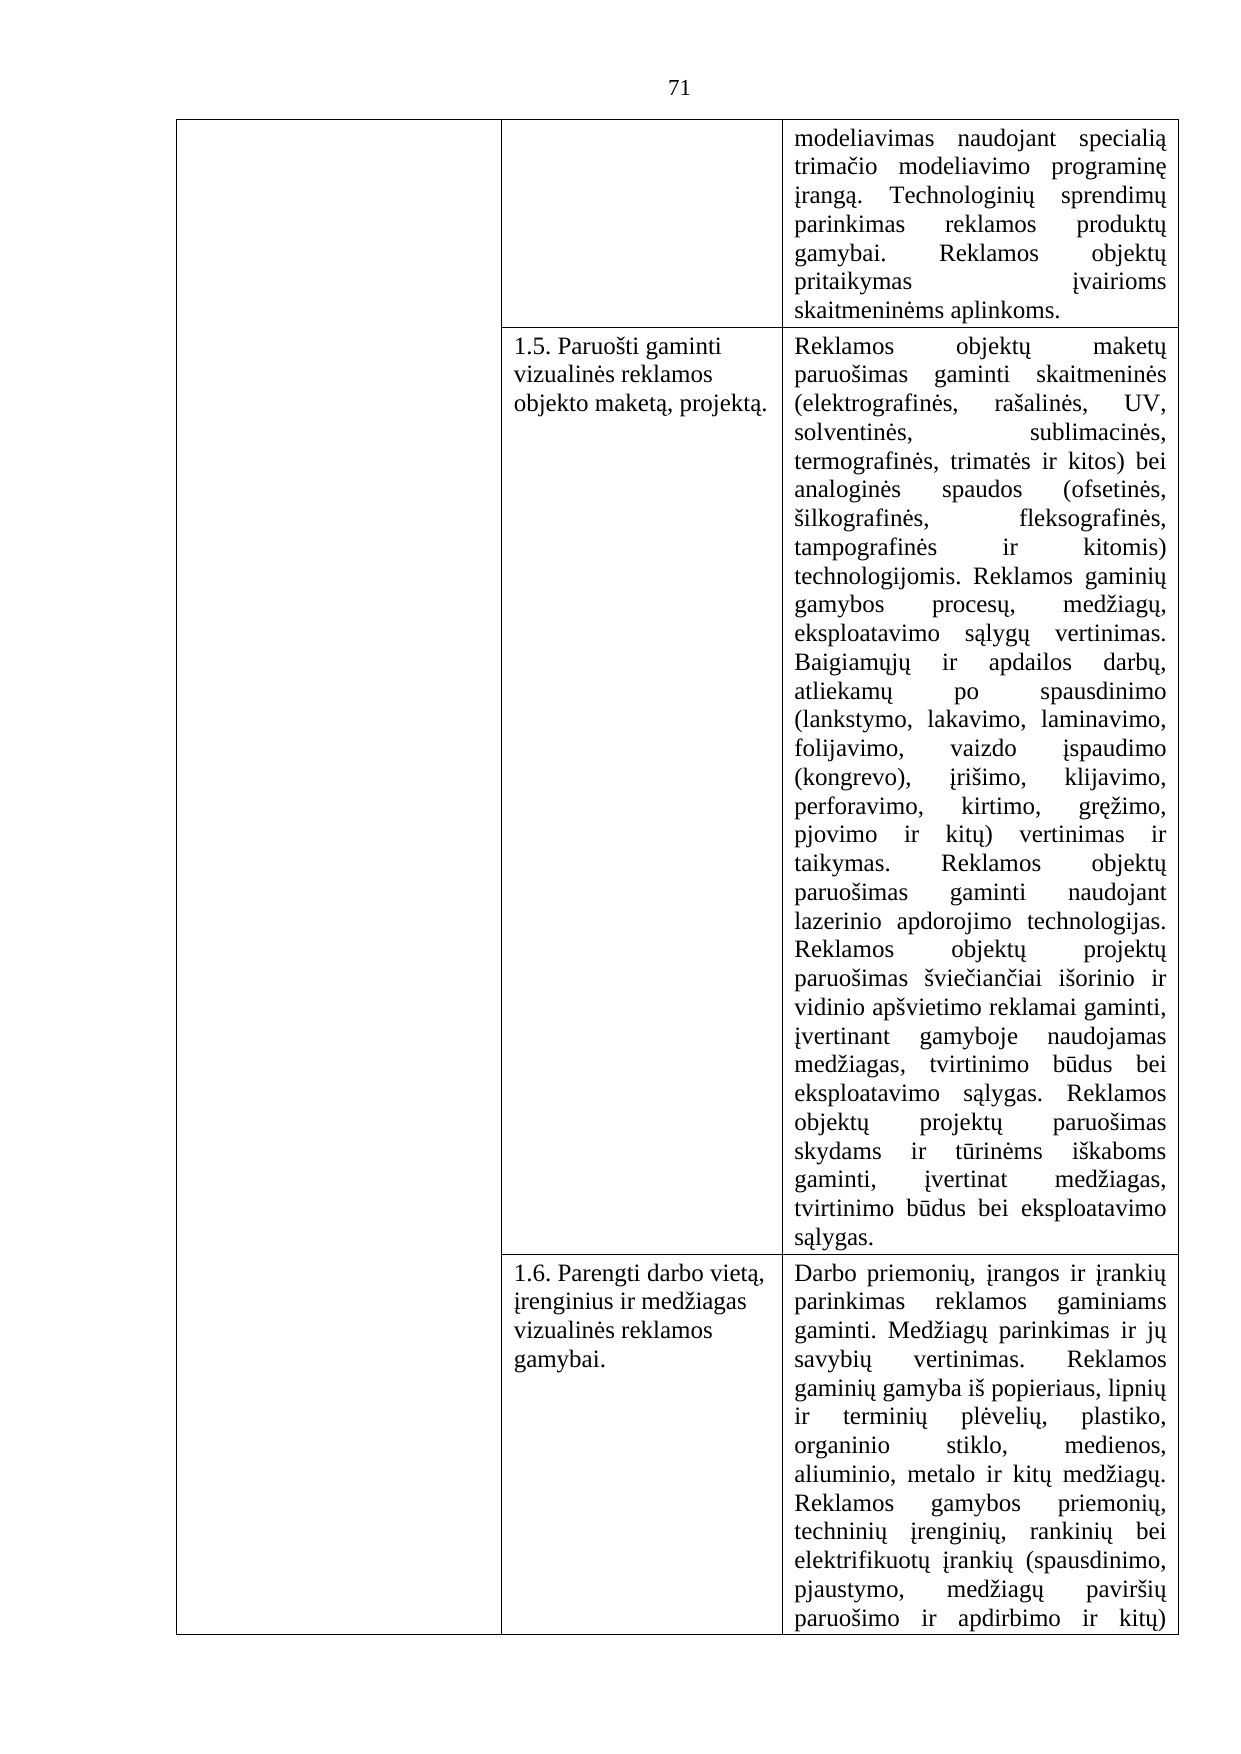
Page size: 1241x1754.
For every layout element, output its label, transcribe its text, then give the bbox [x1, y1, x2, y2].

table_cell modeliavimas naudojant specialią trimačio modeliavimo programinę įrangą. Technologinių sprendimų parinkimas reklamos produktų gamybai. Reklamos objektų pritaikymas įvairioms skaitmeninėms aplinkoms. [783, 120, 1178, 327]
table_cell [502, 120, 782, 327]
table_cell Reklamos objektų maketų paruošimas gaminti skaitmeninės (elektrografinės, rašalinės, UV, solventinės, sublimacinės, termografinės, trimatės ir kitos) bei analoginės spaudos (ofsetinės, šilkografinės, fleksografinės, tampografinės ir kitomis) technologijomis. Reklamos gaminių gamybos procesų, medžiagų, eksploatavimo sąlygų vertinimas. Baigiamųjų ir apdailos darbų, atliekamų po spausdinimo (lankstymo, lakavimo, laminavimo, folijavimo, vaizdo įspaudimo (kongrevo), įrišimo, klijavimo, perforavimo, kirtimo, gręžimo, pjovimo ir kitų) vertinimas ir taikymas. Reklamos objektų paruošimas gaminti naudojant lazerinio apdorojimo technologijas. Reklamos objektų projektų paruošimas šviečiančiai išorinio ir vidinio apšvietimo reklamai gaminti, įvertinant gamyboje naudojamas medžiagas, tvirtinimo būdus bei eksploatavimo sąlygas. Reklamos objektų projektų paruošimas skydams ir tūrinėms iškaboms gaminti, įvertinat medžiagas, tvirtinimo būdus bei eksploatavimo sąlygas. [783, 328, 1178, 1254]
table_cell Darbo priemonių, įrangos ir įrankių parinkimas reklamos gaminiams gaminti. Medžiagų parinkimas ir jų savybių vertinimas. Reklamos gaminių gamyba iš popieriaus, lipnių ir terminių plėvelių, plastiko, organinio stiklo, medienos, aliuminio, metalo ir kitų medžiagų. Reklamos gamybos priemonių, techninių įrenginių, rankinių bei elektrifikuotų įrankių (spausdinimo, pjaustymo, medžiagų paviršių paruošimo ir apdirbimo ir kitų) [783, 1255, 1178, 1634]
table_cell 1.5. Paruošti gaminti vizualinės reklamos objekto maketą, projektą. [502, 328, 782, 1254]
table_cell [177, 120, 501, 1634]
table_cell 1.6. Parengti darbo vietą, įrenginius ir medžiagas vizualinės reklamos gamybai. [502, 1255, 782, 1634]
